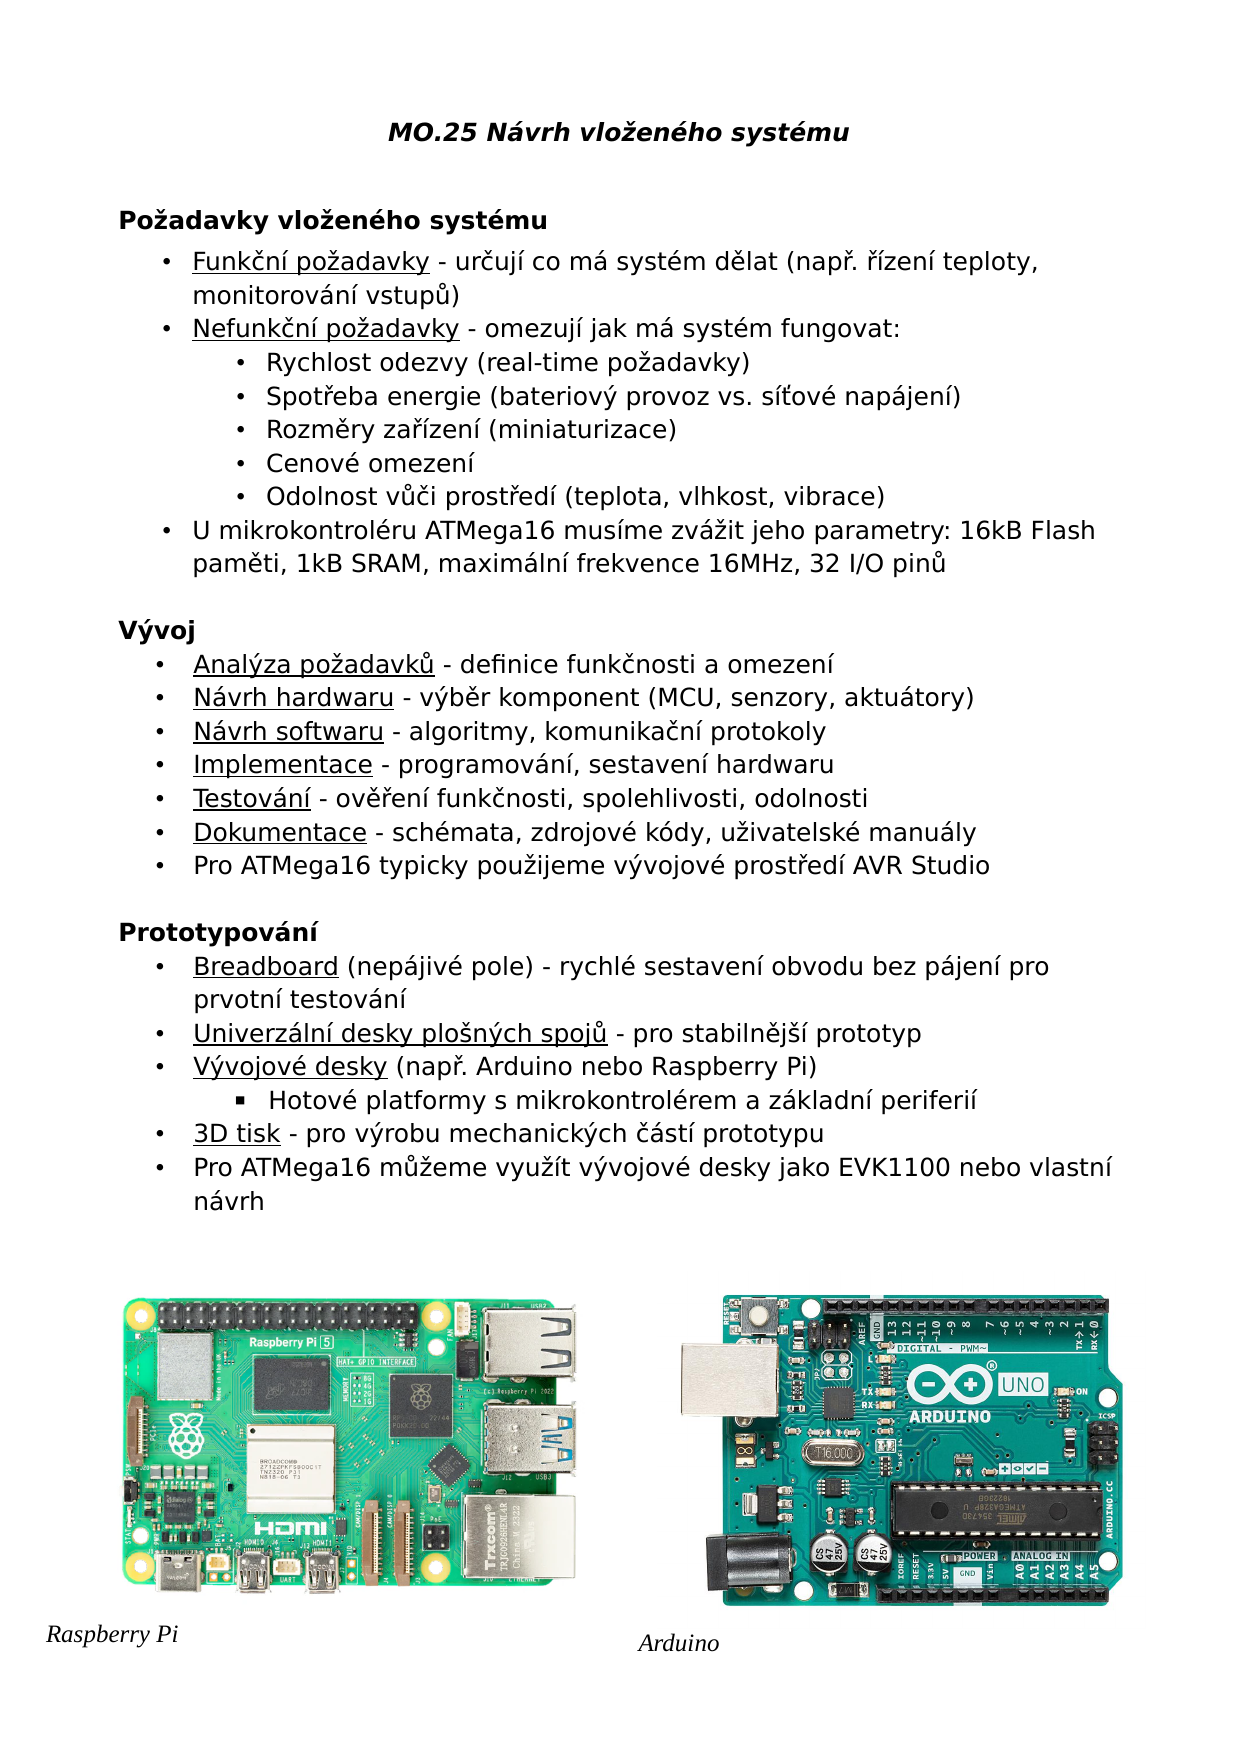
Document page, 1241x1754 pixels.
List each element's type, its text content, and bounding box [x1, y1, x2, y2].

subtitle Požadavky vloženého systému [118, 206, 1122, 235]
list Univerzální desky plošných spojů - pro stabilnější prototyp [156, 1019, 1122, 1048]
list Rychlost odezvy (real-time požadavky) [236, 348, 1122, 377]
picture [657, 1271, 1146, 1629]
list Odolnost vůči prostředí (teplota, vlhkost, vibrace) [236, 482, 1122, 511]
list Pro ATMega16 můžeme využít vývojové desky jako EVK1100 nebo vlastní návrh [156, 1153, 1122, 1216]
list Analýza požadavků - definice funkčnosti a omezení [156, 650, 1122, 679]
list Dokumentace - schémata, zdrojové kódy, uživatelské manuály [156, 818, 1122, 847]
list Spotřeba energie (bateriový provoz vs. síťové napájení) [236, 382, 1122, 411]
list Testování - ověření funkčnosti, spolehlivosti, odolnosti [156, 784, 1122, 813]
picture [85, 1271, 604, 1620]
list Pro ATMega16 typicky použijeme vývojové prostředí AVR Studio [156, 851, 1122, 880]
list Vývojové desky (např. Arduino nebo Raspberry Pi) [156, 1052, 1122, 1082]
list U mikrokontroléru ATMega16 musíme zvážit jeho parametry: 16kB Flash paměti, 1kB SRAM, maximální frekvence 16MHz, 32 I/O pinů [162, 516, 1122, 578]
list Nefunkční požadavky - omezují jak má systém fungovat: [162, 314, 1122, 344]
text Vývoj [118, 616, 1122, 646]
list Rozměry zařízení (miniaturizace) [236, 415, 1122, 444]
list Implementace - programování, sestavení hardwaru [156, 751, 1122, 780]
list Funkční požadavky - určují co má systém dělat (např. řízení teploty, monitorování vstupů) [162, 247, 1122, 310]
list 3D tisk - pro výrobu mechanických částí prototypu [156, 1119, 1122, 1149]
text Raspberry Pi [46, 1620, 609, 1648]
text MO.25 Návrh vloženého systému [118, 118, 1122, 147]
text Arduino [638, 1629, 1163, 1657]
list Cenové omezení [236, 449, 1122, 478]
list Návrh softwaru - algoritmy, komunikační protokoly [156, 717, 1122, 746]
list Návrh hardwaru - výběr komponent (MCU, senzory, aktuátory) [156, 683, 1122, 713]
list Breadboard (nepájivé pole) - rychlé sestavení obvodu bez pájení pro prvotní testování [156, 952, 1122, 1014]
text Prototypování [118, 918, 1122, 947]
list Hotové platformy s mikrokontrolérem a základní periferií [231, 1086, 1122, 1115]
